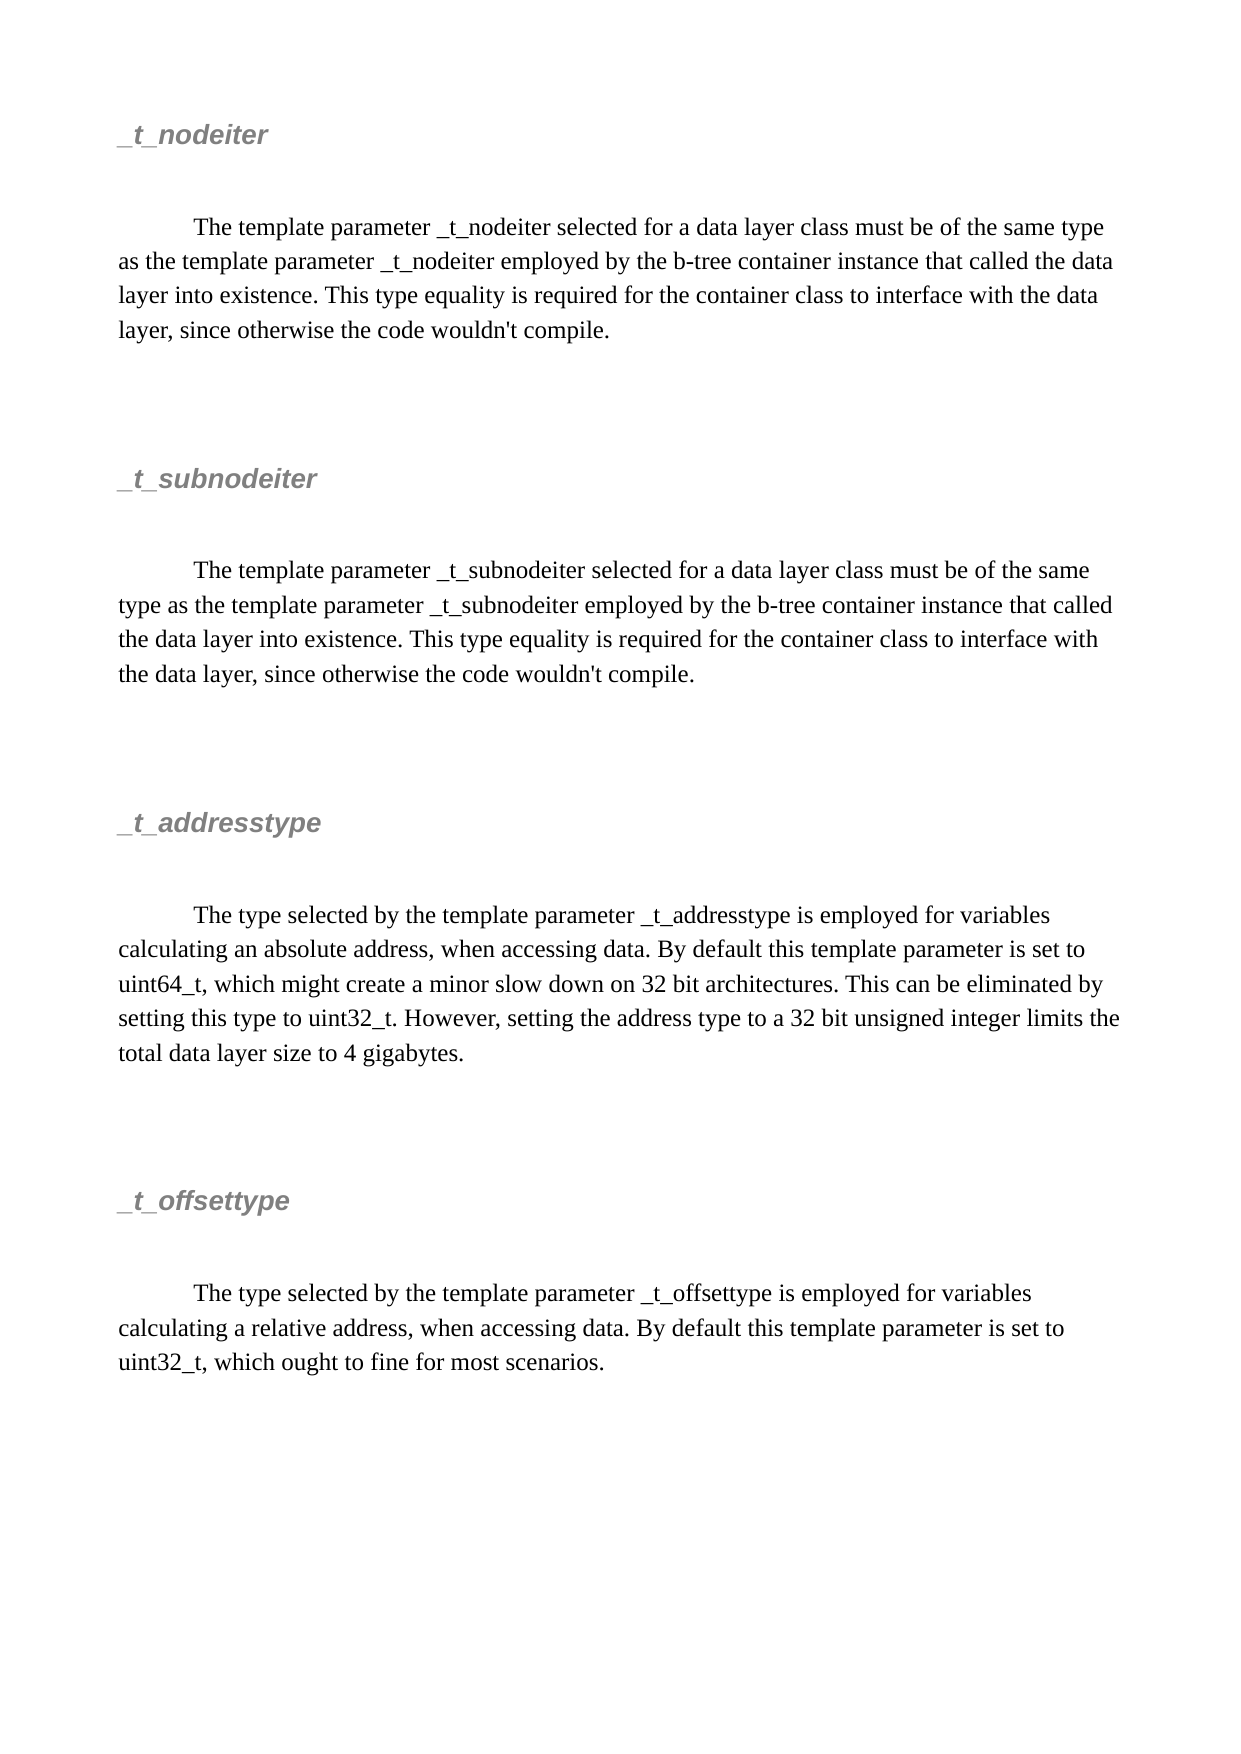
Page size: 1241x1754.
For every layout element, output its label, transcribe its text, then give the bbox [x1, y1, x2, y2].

text The type selected by the template parameter _t_addresstype is employed for variables calculating an absolute address, when accessing data. By default this template parameter is set to uint64_t, which might create a minor slow down on 32 bit architectures. This can be eliminated by setting this type to uint32_t. However, setting the address type to a 32 bit unsigned integer limits the total data layer size to 4 gigabytes. [118, 900, 1122, 1066]
subtitle _t_nodeiter [118, 118, 1122, 150]
subtitle _t_offsettype [118, 1185, 1122, 1217]
subtitle _t_addresstype [118, 806, 1122, 838]
text The type selected by the template parameter _t_offsettype is employed for variables calculating a relative address, when accessing data. By default this template parameter is set to uint32_t, which ought to fine for most scenarios. [118, 1278, 1122, 1376]
text The template parameter _t_subnodeiter selected for a data layer class must be of the same type as the template parameter _t_subnodeiter employed by the b-tree container instance that called the data layer into existence. This type equality is required for the container class to interface with the data layer, since otherwise the code wouldn't compile. [118, 556, 1122, 688]
text The template parameter _t_nodeiter selected for a data layer class must be of the same type as the template parameter _t_nodeiter employed by the b-tree container instance that called the data layer into existence. This type equality is required for the container class to interface with the data layer, since otherwise the code wouldn't compile. [118, 212, 1122, 344]
subtitle _t_subnodeiter [118, 462, 1122, 494]
